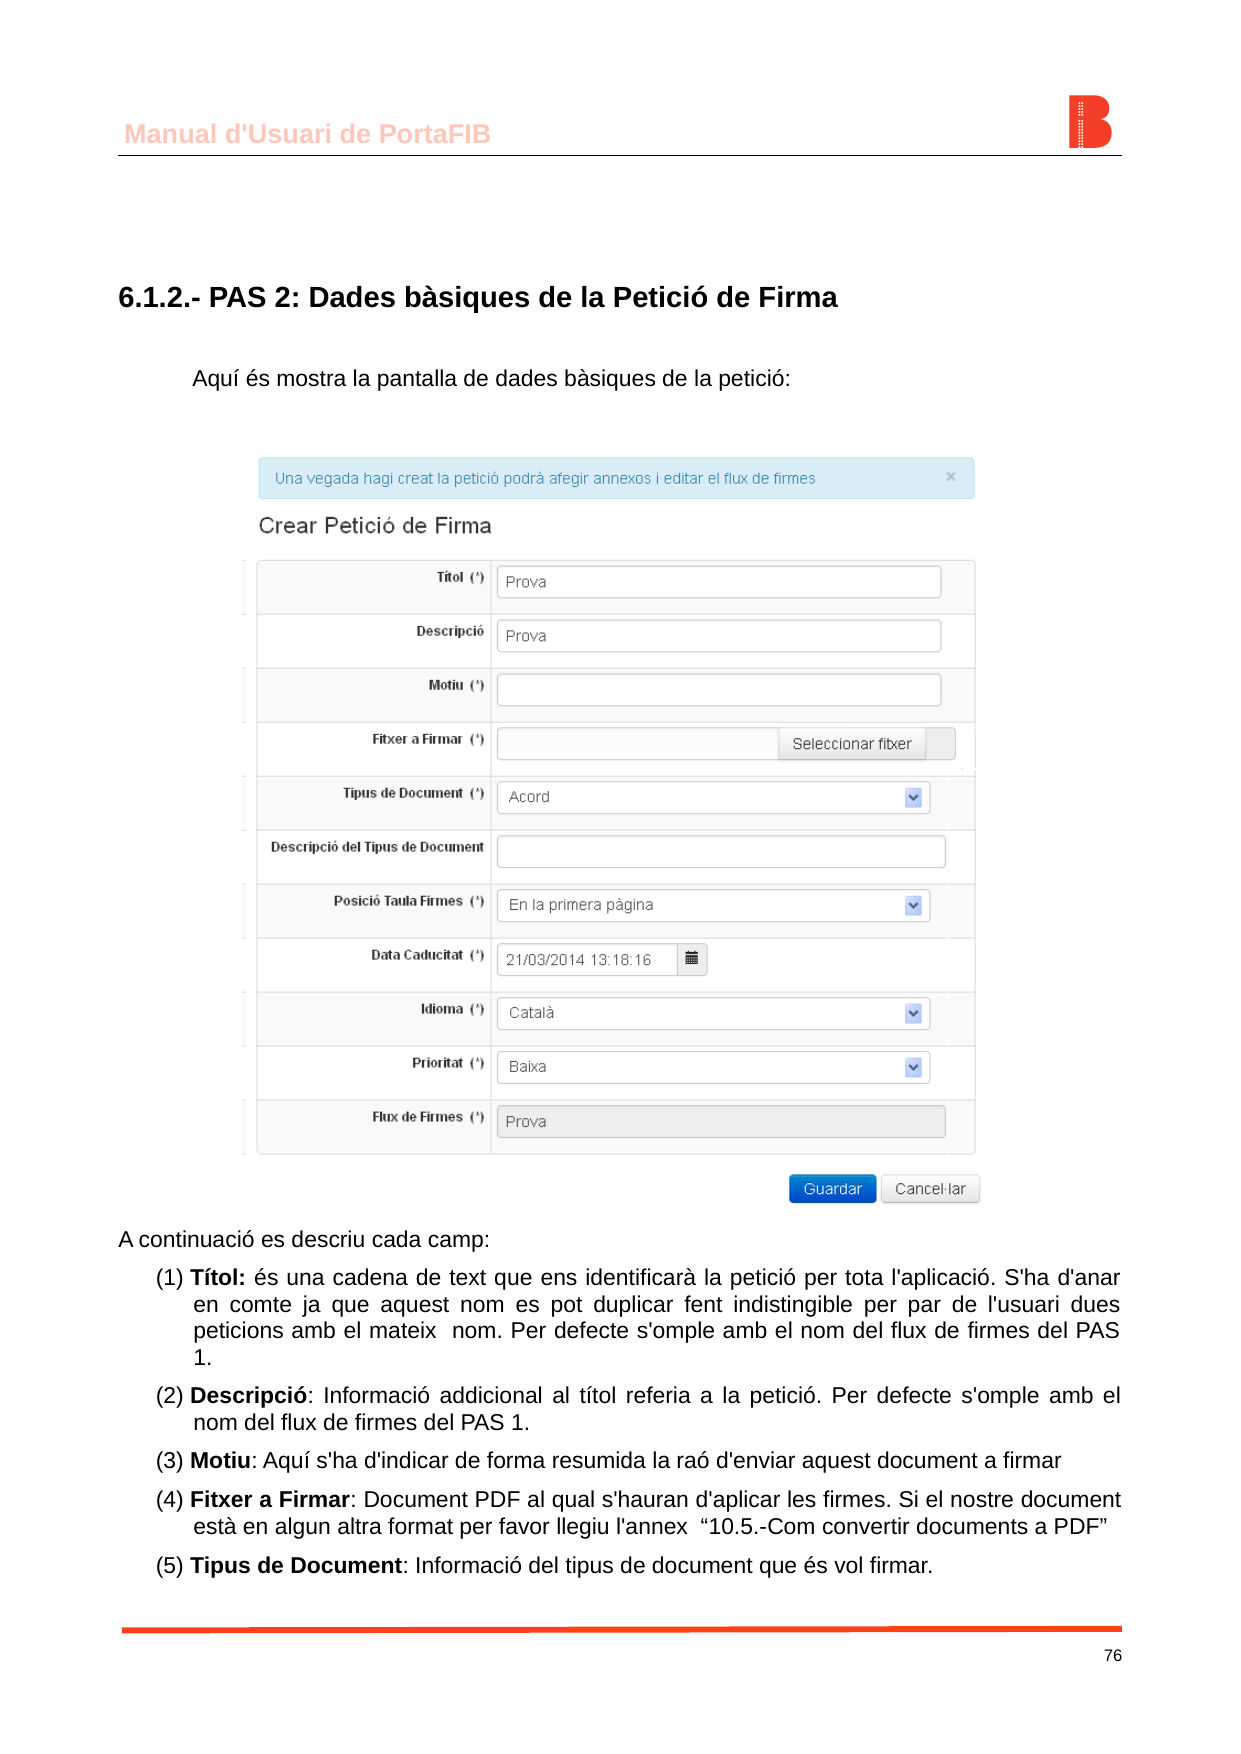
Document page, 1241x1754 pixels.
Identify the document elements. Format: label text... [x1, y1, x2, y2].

list Fitxer a Firmar: Document PDF al qual s'hauran d'aplicar les firmes. Si el nostre document està en algun altra format per favor llegiu l'annex “10.5.-Com convertir documents a PDF” [156, 1486, 1122, 1539]
subtitle PAS 2: Dades bàsiques de la Petició de Firma [118, 279, 1122, 313]
text Aquí és mostra la pantalla de dades bàsiques de la petició: [118, 364, 1122, 391]
list Tipus de Document: Informació del tipus de document que és vol firmar. [156, 1552, 1122, 1578]
list Descripció: Informació addicional al títol referia a la petició. Per defecte s'omple amb el nom del flux de firmes del PAS 1. [156, 1382, 1122, 1435]
text A continuació es descriu cada camp: [118, 1226, 1122, 1252]
picture [1063, 94, 1117, 150]
list Motiu: Aquí s'ha d'indicar de forma resumida la raó d'enviar aquest document a firmar [156, 1447, 1122, 1474]
list Títol: és una cadena de text que ens identificarà la petició per tota l'aplicació. S'ha d'anar en comte ja que aquest nom es pot duplicar fent indistingible per par de l'usuari dues peticions amb el mateix nom. Per defecte s'omple amb el nom del flux de firmes del PAS 1. [156, 1264, 1122, 1370]
picture [241, 442, 999, 1213]
